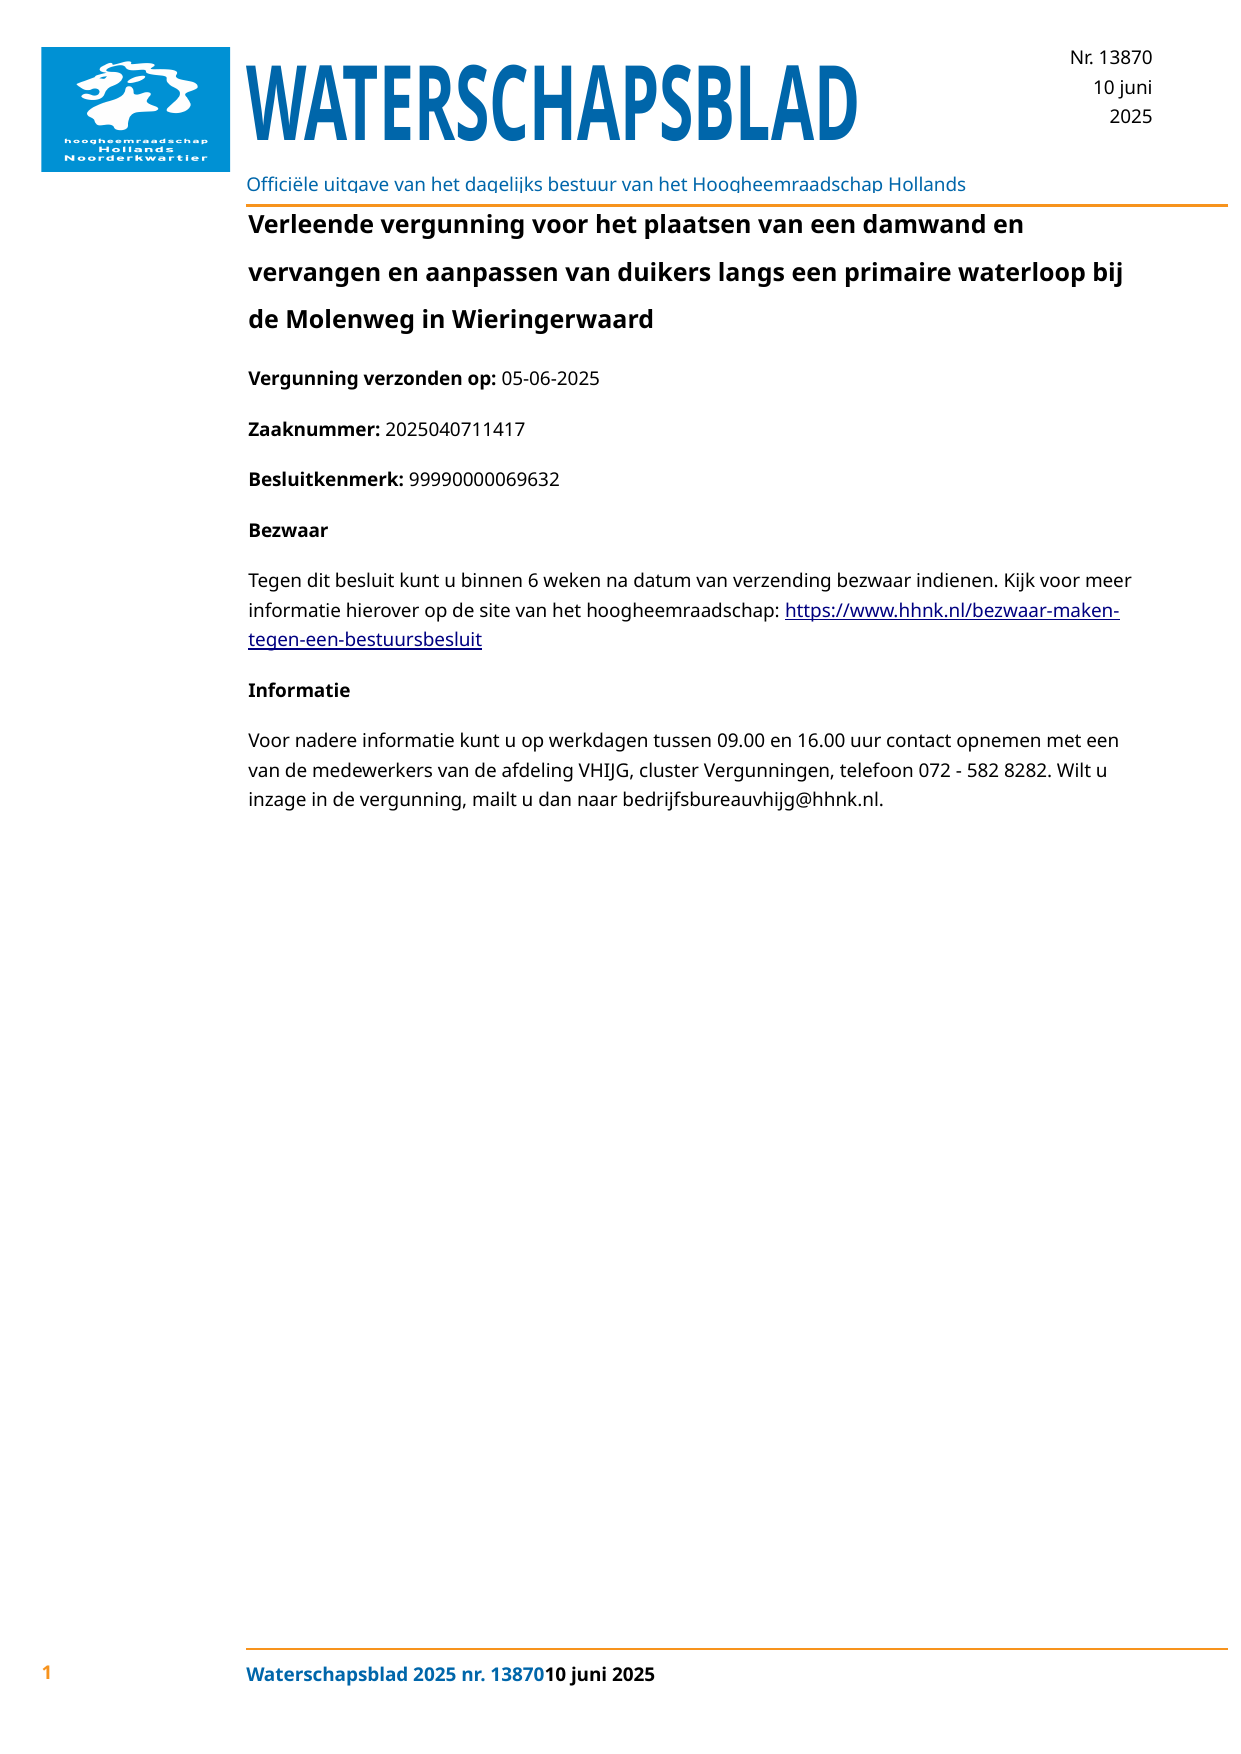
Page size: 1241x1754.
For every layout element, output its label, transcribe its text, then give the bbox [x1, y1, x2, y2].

picture [118, 62, 197, 112]
text Vergunning verzonden op: 05-06-2025 [248, 366, 1152, 391]
text Bezwaar [248, 517, 1152, 542]
text Verleende vergunning voor het plaatsen van een damwand en vervangen en aanpassen van duikers langs een primaire waterloop bij de Molenweg in Wieringerwaard [248, 207, 1152, 336]
picture [88, 87, 157, 130]
picture [129, 76, 144, 82]
text Zaaknummer: 2025040711417 [248, 416, 1152, 442]
text Besluitkenmerk: 99990000069632 [248, 466, 1152, 492]
text Informatie [248, 677, 1152, 702]
text Voor nadere informatie kunt u op werkdagen tussen 09.00 en 16.00 uur contact opnemen met een van de medewerkers van de afdeling VHIJG, cluster Vergunningen, telefoon 072 - 582 8282. Wilt u inzage in de vergunning, mailt u dan naar bedrijfsbureauvhijg@hhnk.nl. [248, 727, 1152, 812]
text Tegen dit besluit kunt u binnen 6 weken na datum van verzending bezwaar indienen. Kijk voor meer informatie hierover op de site van het hoogheemraadschap: https://www.hhnk.nl/bezwaar-maken-tegen-een-bestuursbesluit [248, 567, 1152, 652]
picture [78, 64, 122, 99]
